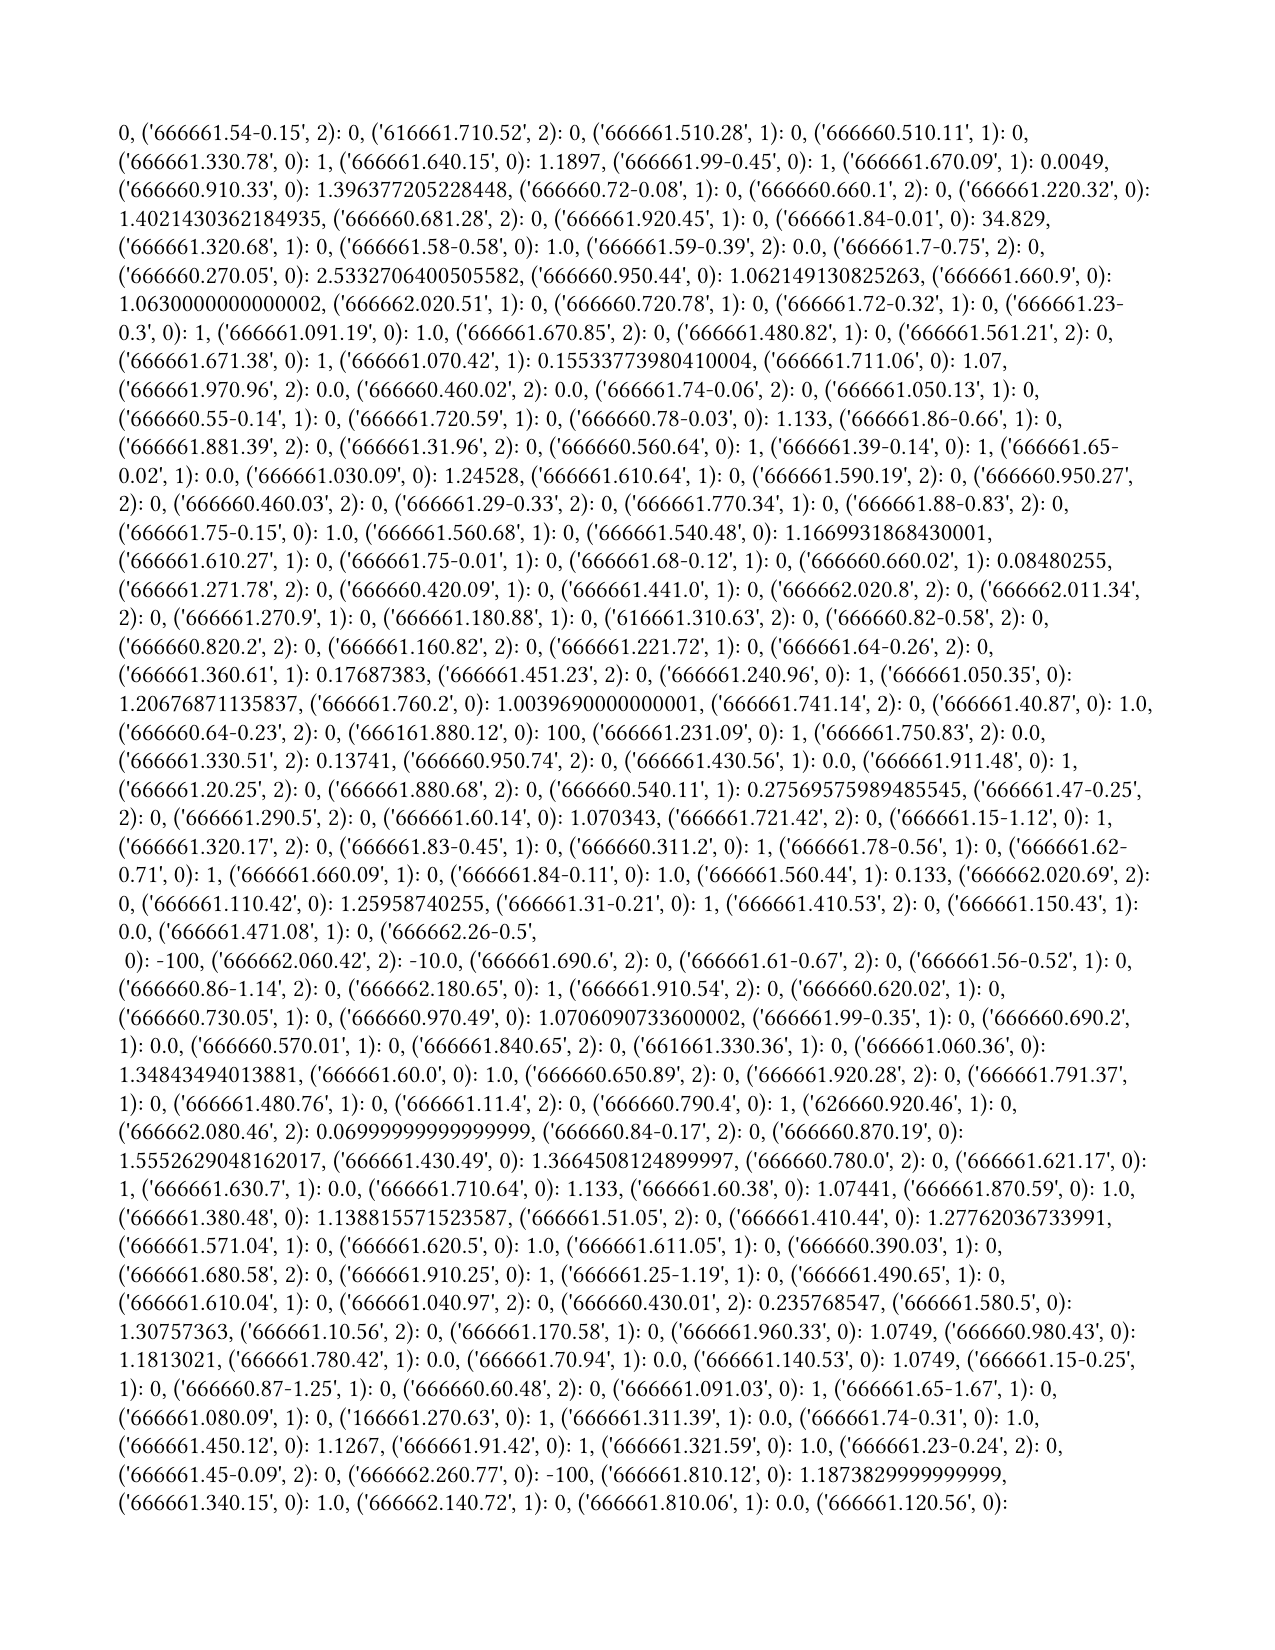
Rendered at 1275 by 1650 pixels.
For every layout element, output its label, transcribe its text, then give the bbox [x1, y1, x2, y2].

text 0): -100, ('666662.060.42', 2): -10.0, ('666661.690.6', 2): 0, ('666661.61-0.67', 2): 0, ('666661.56-0.52', 1): 0, ('666660.86-1.14', 2): 0, ('666662.180.65', 0): 1, ('666661.910.54', 2): 0, ('666660.620.02', 1): 0, ('666660.730.05', 1): 0, ('666660.970.49', 0): 1.0706090733600002, ('666661.99-0.35', 1): 0, ('666660.690.2', 1): 0.0, ('666660.570.01', 1): 0, ('666661.840.65', 2): 0, ('661661.330.36', 1): 0, ('666661.060.36', 0): 1.34843494013881, ('666661.60.0', 0): 1.0, ('666660.650.89', 2): 0, ('666661.920.28', 2): 0, ('666661.791.37', 1): 0, ('666661.480.76', 1): 0, ('666661.11.4', 2): 0, ('666660.790.4', 0): 1, ('626660.920.46', 1): 0, ('666662.080.46', 2): 0.06999999999999999, ('666660.84-0.17', 2): 0, ('666660.870.19', 0): 1.5552629048162017, ('666661.430.49', 0): 1.3664508124899997, ('666660.780.0', 2): 0, ('666661.621.17', 0): 1, ('666661.630.7', 1): 0.0, ('666661.710.64', 0): 1.133, ('666661.60.38', 0): 1.07441, ('666661.870.59', 0): 1.0, ('666661.380.48', 0): 1.138815571523587, ('666661.51.05', 2): 0, ('666661.410.44', 0): 1.27762036733991, ('666661.571.04', 1): 0, ('666661.620.5', 0): 1.0, ('666661.611.05', 1): 0, ('666660.390.03', 1): 0, ('666661.680.58', 2): 0, ('666661.910.25', 0): 1, ('666661.25-1.19', 1): 0, ('666661.490.65', 1): 0, ('666661.610.04', 1): 0, ('666661.040.97', 2): 0, ('666660.430.01', 2): 0.235768547, ('666661.580.5', 0): 1.30757363, ('666661.10.56', 2): 0, ('666661.170.58', 1): 0, ('666661.960.33', 0): 1.0749, ('666660.980.43', 0): 1.1813021, ('666661.780.42', 1): 0.0, ('666661.70.94', 1): 0.0, ('666661.140.53', 0): 1.0749, ('666661.15-0.25', 1): 0, ('666660.87-1.25', 1): 0, ('666660.60.48', 2): 0, ('666661.091.03', 0): 1, ('666661.65-1.67', 1): 0, ('666661.080.09', 1): 0, ('166661.270.63', 0): 1, ('666661.311.39', 1): 0.0, ('666661.74-0.31', 0): 1.0, ('666661.450.12', 0): 1.1267, ('666661.91.42', 0): 1, ('666661.321.59', 0): 1.0, ('666661.23-0.24', 2): 0, ('666661.45-0.09', 2): 0, ('666662.260.77', 0): -100, ('666661.810.12', 0): 1.1873829999999999, ('666661.340.15', 0): 1.0, ('666662.140.72', 1): 0, ('666661.810.06', 1): 0.0, ('666661.120.56', 0): [118, 946, 1157, 1517]
text 0, ('666661.54-0.15', 2): 0, ('616661.710.52', 2): 0, ('666661.510.28', 1): 0, ('666660.510.11', 1): 0, ('666661.330.78', 0): 1, ('666661.640.15', 0): 1.1897, ('666661.99-0.45', 0): 1, ('666661.670.09', 1): 0.0049, ('666660.910.33', 0): 1.396377205228448, ('666660.72-0.08', 1): 0, ('666660.660.1', 2): 0, ('666661.220.32', 0): 1.4021430362184935, ('666660.681.28', 2): 0, ('666661.920.45', 1): 0, ('666661.84-0.01', 0): 34.829, ('666661.320.68', 1): 0, ('666661.58-0.58', 0): 1.0, ('666661.59-0.39', 2): 0.0, ('666661.7-0.75', 2): 0, ('666660.270.05', 0): 2.5332706400505582, ('666660.950.44', 0): 1.062149130825263, ('666661.660.9', 0): 1.0630000000000002, ('666662.020.51', 1): 0, ('666660.720.78', 1): 0, ('666661.72-0.32', 1): 0, ('666661.23-0.3', 0): 1, ('666661.091.19', 0): 1.0, ('666661.670.85', 2): 0, ('666661.480.82', 1): 0, ('666661.561.21', 2): 0, ('666661.671.38', 0): 1, ('666661.070.42', 1): 0.15533773980410004, ('666661.711.06', 0): 1.07, ('666661.970.96', 2): 0.0, ('666660.460.02', 2): 0.0, ('666661.74-0.06', 2): 0, ('666661.050.13', 1): 0, ('666660.55-0.14', 1): 0, ('666661.720.59', 1): 0, ('666660.78-0.03', 0): 1.133, ('666661.86-0.66', 1): 0, ('666661.881.39', 2): 0, ('666661.31.96', 2): 0, ('666660.560.64', 0): 1, ('666661.39-0.14', 0): 1, ('666661.65-0.02', 1): 0.0, ('666661.030.09', 0): 1.24528, ('666661.610.64', 1): 0, ('666661.590.19', 2): 0, ('666660.950.27', 2): 0, ('666660.460.03', 2): 0, ('666661.29-0.33', 2): 0, ('666661.770.34', 1): 0, ('666661.88-0.83', 2): 0, ('666661.75-0.15', 0): 1.0, ('666661.560.68', 1): 0, ('666661.540.48', 0): 1.1669931868430001, ('666661.610.27', 1): 0, ('666661.75-0.01', 1): 0, ('666661.68-0.12', 1): 0, ('666660.660.02', 1): 0.08480255, ('666661.271.78', 2): 0, ('666660.420.09', 1): 0, ('666661.441.0', 1): 0, ('666662.020.8', 2): 0, ('666662.011.34', 2): 0, ('666661.270.9', 1): 0, ('666661.180.88', 1): 0, ('616661.310.63', 2): 0, ('666660.82-0.58', 2): 0, ('666660.820.2', 2): 0, ('666661.160.82', 2): 0, ('666661.221.72', 1): 0, ('666661.64-0.26', 2): 0, ('666661.360.61', 1): 0.17687383, ('666661.451.23', 2): 0, ('666661.240.96', 0): 1, ('666661.050.35', 0): 1.20676871135837, ('666661.760.2', 0): 1.0039690000000001, ('666661.741.14', 2): 0, ('666661.40.87', 0): 1.0, ('666660.64-0.23', 2): 0, ('666161.880.12', 0): 100, ('666661.231.09', 0): 1, ('666661.750.83', 2): 0.0, ('666661.330.51', 2): 0.13741, ('666660.950.74', 2): 0, ('666661.430.56', 1): 0.0, ('666661.911.48', 0): 1, ('666661.20.25', 2): 0, ('666661.880.68', 2): 0, ('666660.540.11', 1): 0.27569575989485545, ('666661.47-0.25', 2): 0, ('666661.290.5', 2): 0, ('666661.60.14', 0): 1.070343, ('666661.721.42', 2): 0, ('666661.15-1.12', 0): 1, ('666661.320.17', 2): 0, ('666661.83-0.45', 1): 0, ('666660.311.2', 0): 1, ('666661.78-0.56', 1): 0, ('666661.62-0.71', 0): 1, ('666661.660.09', 1): 0, ('666661.84-0.11', 0): 1.0, ('666661.560.44', 1): 0.133, ('666662.020.69', 2): 0, ('666661.110.42', 0): 1.25958740255, ('666661.31-0.21', 0): 1, ('666661.410.53', 2): 0, ('666661.150.43', 1): 0.0, ('666661.471.08', 1): 0, ('666662.26-0.5', [118, 118, 1157, 946]
